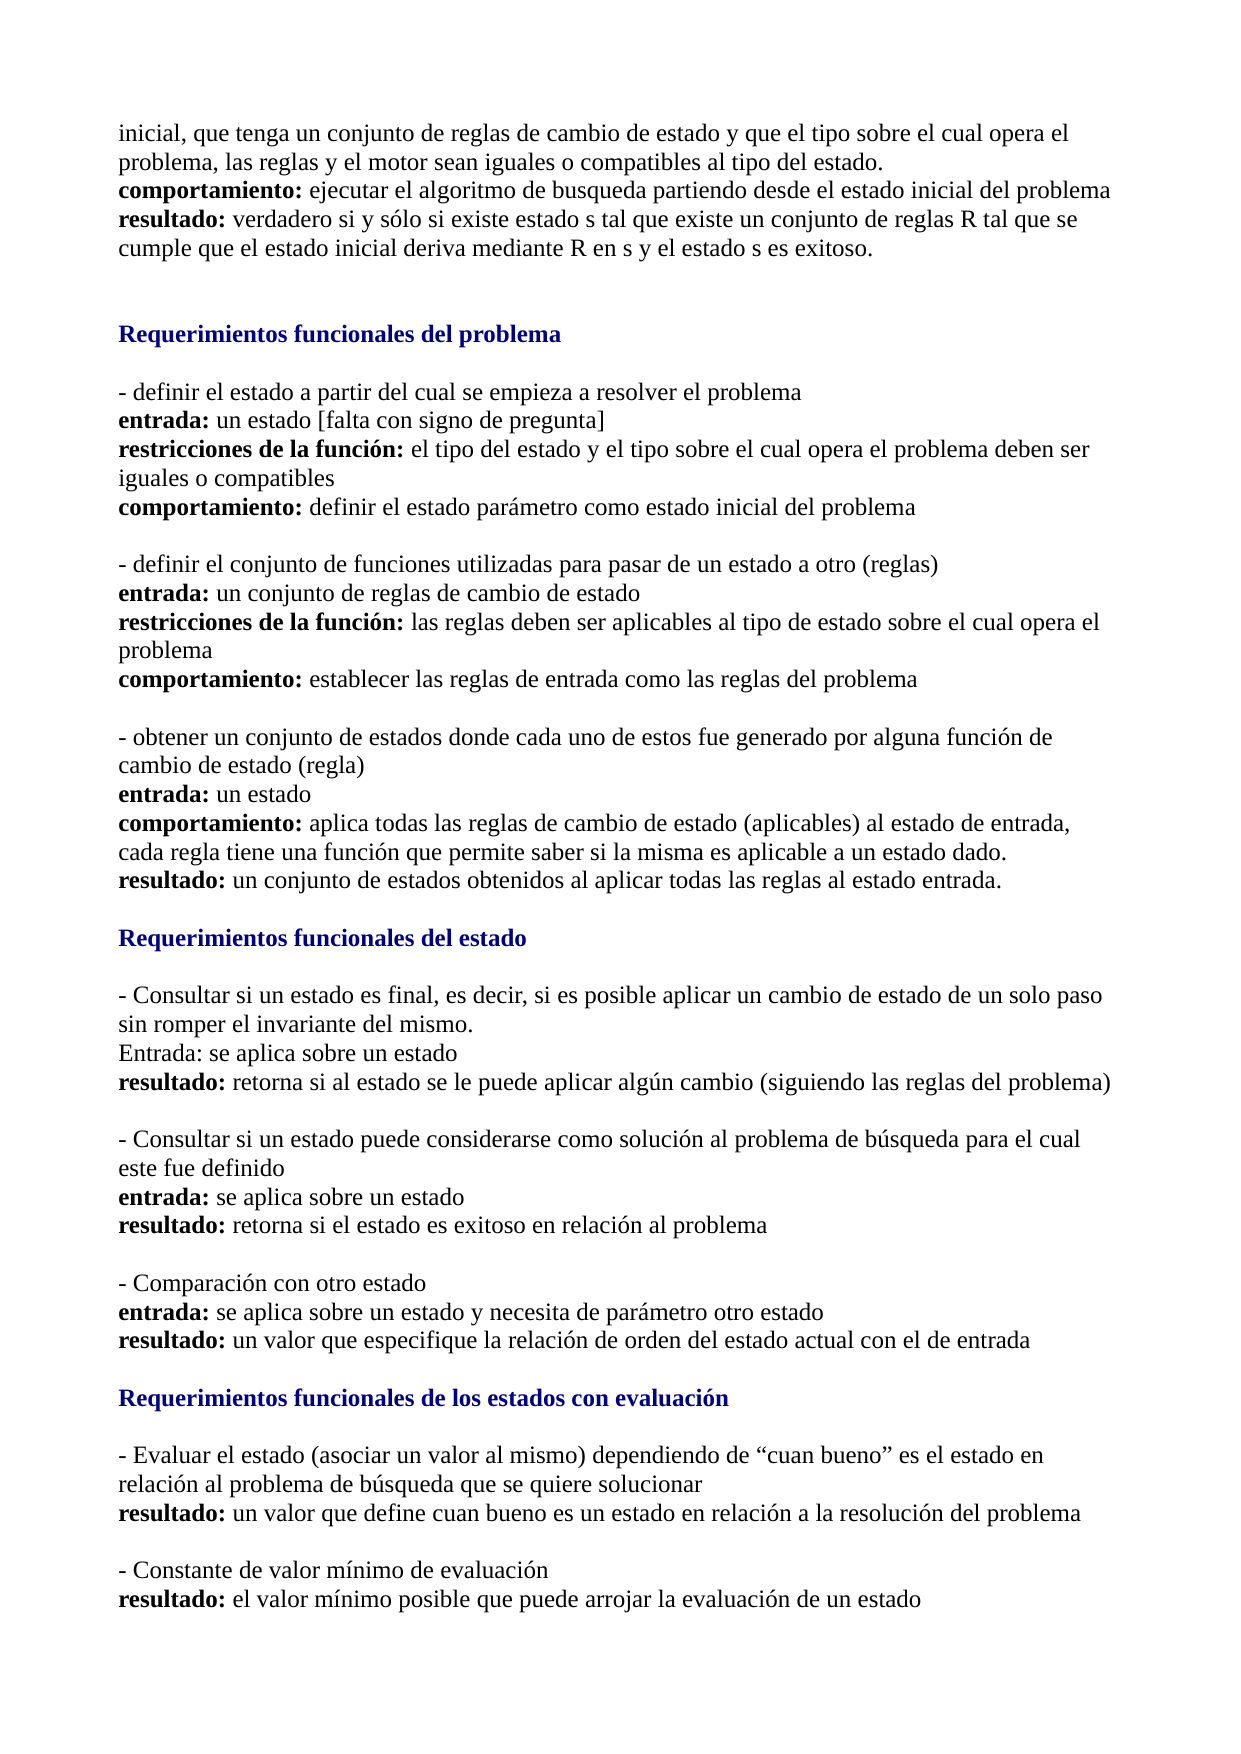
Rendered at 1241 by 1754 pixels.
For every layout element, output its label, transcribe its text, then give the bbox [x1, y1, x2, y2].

text Requerimientos funcionales del estado [118, 923, 1122, 952]
text - definir el estado a partir del cual se empieza a resolver el problema [118, 377, 1122, 406]
text - Consultar si un estado puede considerarse como solución al problema de búsqueda para el cual este fue definido entrada: se aplica sobre un estado [118, 1124, 1122, 1211]
text resultado: un valor que define cuan bueno es un estado en relación a la resolución del problema [118, 1498, 1122, 1527]
text restricciones de la función: las reglas deben ser aplicables al tipo de estado sobre el cual opera el problema [118, 607, 1122, 664]
text entrada: un conjunto de reglas de cambio de estado [118, 578, 1122, 607]
text entrada: un estado [falta con signo de pregunta] [118, 406, 1122, 434]
text restricciones de la función: el tipo del estado y el tipo sobre el cual opera el problema deben ser iguales o compatibles [118, 434, 1122, 492]
text comportamiento: ejecutar el algoritmo de busqueda partiendo desde el estado inicial del problema [118, 176, 1122, 204]
text resultado: un valor que especifique la relación de orden del estado actual con el de entrada [118, 1326, 1122, 1354]
text resultado: retorna si el estado es exitoso en relación al problema [118, 1211, 1122, 1268]
text Entrada: se aplica sobre un estado resultado: retorna si al estado se le puede aplicar algún cambio (siguiendo las reglas del problema) [118, 1038, 1122, 1124]
text Requerimientos funcionales de los estados con evaluación [118, 1383, 1122, 1412]
text - obtener un conjunto de estados donde cada uno de estos fue generado por alguna función de cambio de estado (regla) entrada: un estado [118, 722, 1122, 808]
text - Evaluar el estado (asociar un valor al mismo) dependiendo de “cuan bueno” es el estado en relación al problema de búsqueda que se quiere solucionar [118, 1441, 1122, 1498]
text Requerimientos funcionales del problema [118, 319, 1122, 348]
text inicial, que tenga un conjunto de reglas de cambio de estado y que el tipo sobre el cual opera el problema, las reglas y el motor sean iguales o compatibles al tipo del estado. [118, 118, 1122, 176]
text - Comparación con otro estado [118, 1268, 1122, 1297]
text comportamiento: establecer las reglas de entrada como las reglas del problema [118, 664, 1122, 693]
text - Constante de valor mínimo de evaluación resultado: el valor mínimo posible que puede arrojar la evaluación de un estado [118, 1556, 1122, 1613]
text - Consultar si un estado es final, es decir, si es posible aplicar un cambio de estado de un solo paso sin romper el invariante del mismo. [118, 981, 1122, 1038]
text - definir el conjunto de funciones utilizadas para pasar de un estado a otro (reglas) [118, 549, 1122, 578]
text resultado: un conjunto de estados obtenidos al aplicar todas las reglas al estado entrada. [118, 866, 1122, 894]
text resultado: verdadero si y sólo si existe estado s tal que existe un conjunto de reglas R tal que se cumple que el estado inicial deriva mediante R en s y el estado s es exitoso. [118, 204, 1122, 262]
text entrada: se aplica sobre un estado y necesita de parámetro otro estado [118, 1297, 1122, 1326]
text comportamiento: definir el estado parámetro como estado inicial del problema [118, 492, 1122, 521]
text comportamiento: aplica todas las reglas de cambio de estado (aplicables) al estado de entrada, cada regla tiene una función que permite saber si la misma es aplicable a un estado dado. [118, 808, 1122, 866]
